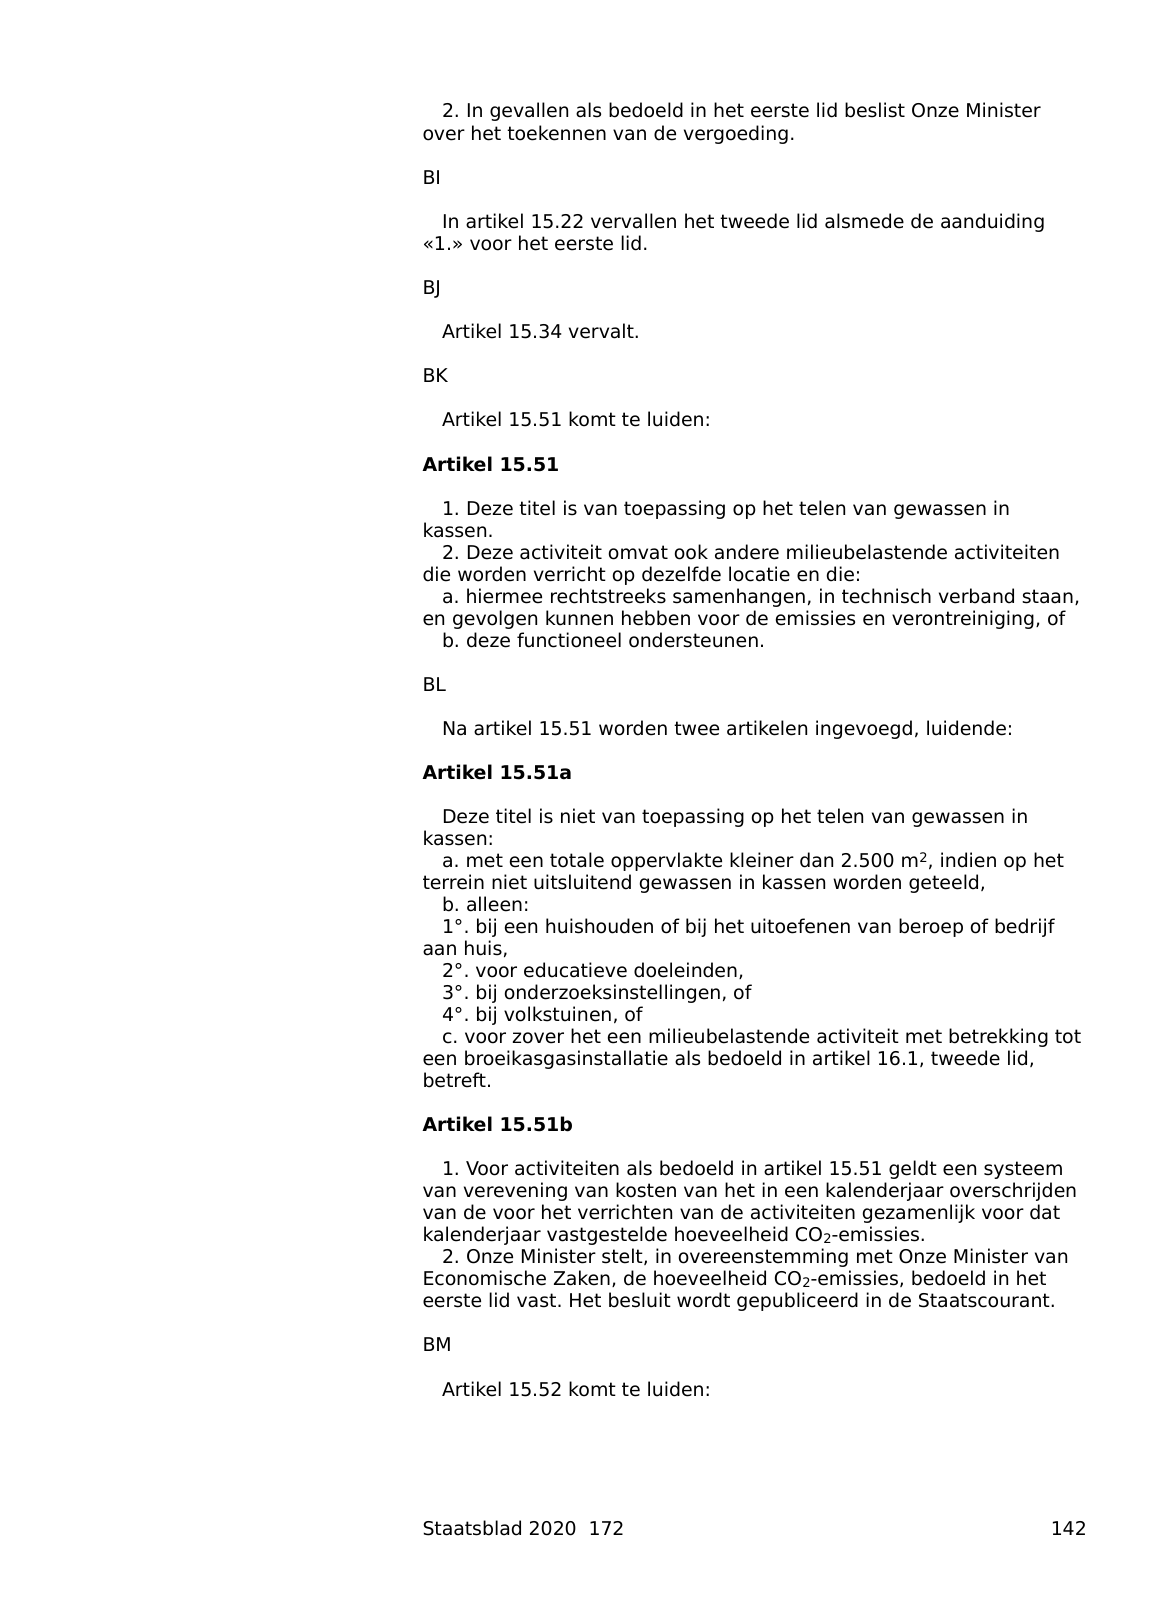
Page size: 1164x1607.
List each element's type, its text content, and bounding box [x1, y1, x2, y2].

subtitle Artikel 15.51a [422, 762, 1087, 784]
text 2. Deze activiteit omvat ook andere milieubelastende activiteiten die worden verricht op dezelfde locatie en die: [422, 542, 1087, 586]
text b. deze functioneel ondersteunen. [422, 629, 1087, 652]
text 4°. bij volkstuinen, of [422, 1004, 1087, 1026]
text 1°. bij een huishouden of bij het uitoefenen van beroep of bedrijf aan huis, [422, 916, 1087, 960]
text BM [422, 1334, 1087, 1356]
text BI [422, 167, 1087, 188]
text c. voor zover het een milieubelastende activiteit met betrekking tot een broeikasgasinstallatie als bedoeld in artikel 16.1, tweede lid, betreft. [422, 1026, 1087, 1092]
subtitle Artikel 15.51b [422, 1114, 1087, 1136]
text Artikel 15.51 komt te luiden: [422, 409, 1087, 431]
text BK [422, 365, 1087, 387]
subtitle Artikel 15.51 [422, 453, 1087, 476]
text BL [422, 674, 1087, 696]
text 3°. bij onderzoeksinstellingen, of [422, 982, 1087, 1004]
text a. met een totale oppervlakte kleiner dan 2.500 m2, indien op het terrein niet uitsluitend gewassen in kassen worden geteeld, [422, 850, 1087, 894]
text a. hiermee rechtstreeks samenhangen, in technisch verband staan, en gevolgen kunnen hebben voor de emissies en verontreiniging, of [422, 586, 1087, 629]
text Deze titel is niet van toepassing op het telen van gewassen in kassen: [422, 806, 1087, 850]
text Na artikel 15.51 worden twee artikelen ingevoegd, luidende: [422, 718, 1087, 740]
text 1. Voor activiteiten als bedoeld in artikel 15.51 geldt een systeem van verevening van kosten van het in een kalenderjaar overschrijden van de voor het verrichten van de activiteiten gezamenlijk voor dat kalenderjaar vastgestelde hoeveelheid CO2-emissies. [422, 1158, 1087, 1246]
text In artikel 15.22 vervallen het tweede lid alsmede de aanduiding «1.» voor het eerste lid. [422, 211, 1087, 255]
text 2. Onze Minister stelt, in overeenstemming met Onze Minister van Economische Zaken, de hoeveelheid CO2-emissies, bedoeld in het eerste lid vast. Het besluit wordt gepubliceerd in de Staatscourant. [422, 1246, 1087, 1312]
text 2. In gevallen als bedoeld in het eerste lid beslist Onze Minister over het toekennen van de vergoeding. [422, 100, 1087, 144]
text 1. Deze titel is van toepassing op het telen van gewassen in kassen. [422, 498, 1087, 542]
text Artikel 15.52 komt te luiden: [422, 1378, 1087, 1401]
text Artikel 15.34 vervalt. [422, 321, 1087, 343]
text b. alleen: [422, 894, 1087, 916]
text 2°. voor educatieve doeleinden, [422, 960, 1087, 982]
text BJ [422, 277, 1087, 299]
